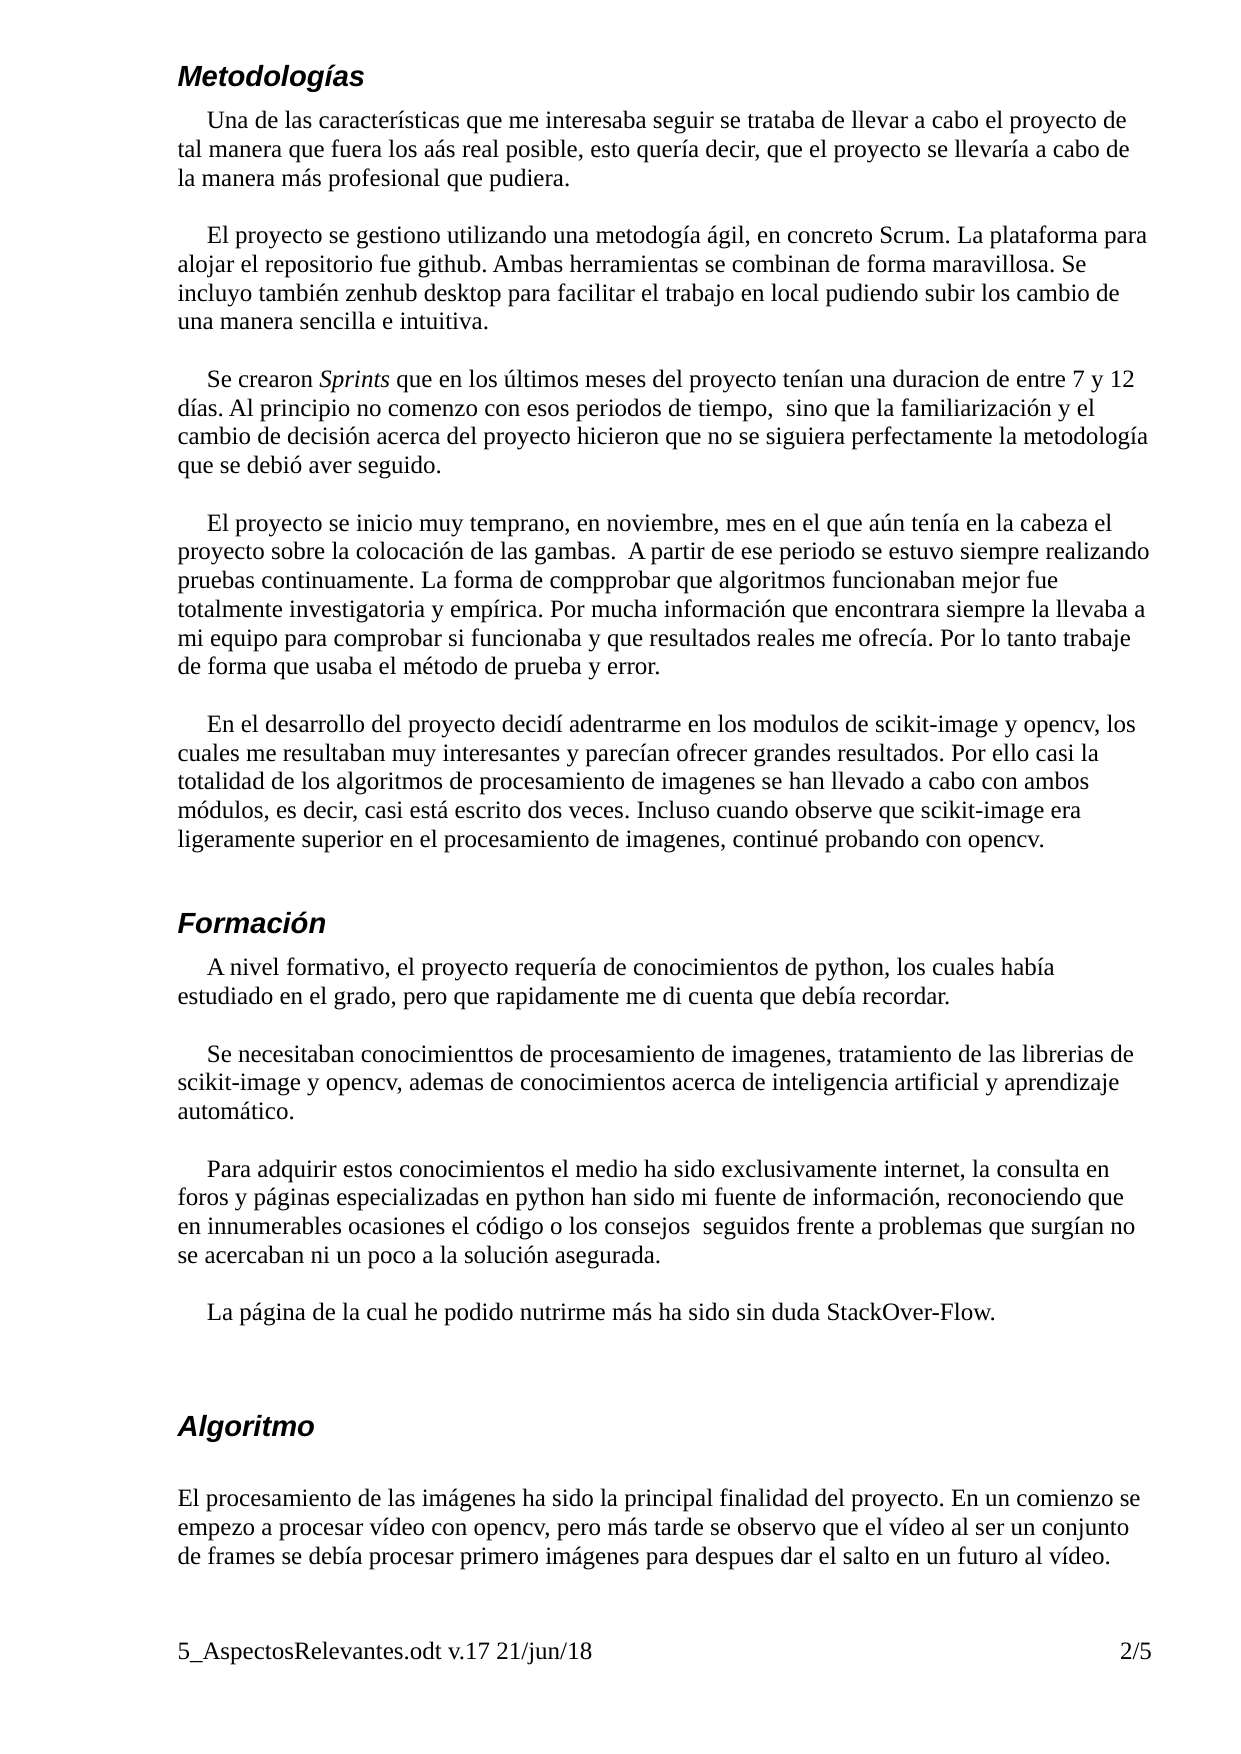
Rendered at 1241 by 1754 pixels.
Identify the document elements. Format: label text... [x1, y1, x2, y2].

text El proyecto se gestiono utilizando una metodogía ágil, en concreto Scrum. La plataforma para alojar el repositorio fue github. Ambas herramientas se combinan de forma maravillosa. Se incluyo también zenhub desktop para facilitar el trabajo en local pudiendo subir los cambio de una manera sencilla e intuitiva. [177, 220, 1152, 335]
text En el desarrollo del proyecto decidí adentrarme en los modulos de scikit-image y opencv, los cuales me resultaban muy interesantes y parecían ofrecer grandes resultados. Por ello casi la totalidad de los algoritmos de procesamiento de imagenes se han llevado a cabo con ambos módulos, es decir, casi está escrito dos veces. Incluso cuando observe que scikit-image era ligeramente superior en el procesamiento de imagenes, continué probando con opencv. [177, 709, 1152, 853]
text La página de la cual he podido nutrirme más ha sido sin duda StackOver-Flow. [177, 1297, 1152, 1326]
text Se crearon Sprints que en los últimos meses del proyecto tenían una duracion de entre 7 y 12 días. Al principio no comenzo con esos periodos de tiempo, sino que la familiarización y el cambio de decisión acerca del proyecto hicieron que no se siguiera perfectamente la metodología que se debió aver seguido. [177, 364, 1152, 479]
text El proyecto se inicio muy temprano, en noviembre, mes en el que aún tenía en la cabeza el proyecto sobre la colocación de las gambas. A partir de ese periodo se estuvo siempre realizando pruebas continuamente. La forma de compprobar que algoritmos funcionaban mejor fue totalmente investigatoria y empírica. Por mucha información que encontrara siempre la llevaba a mi equipo para comprobar si funcionaba y que resultados reales me ofrecía. Por lo tanto trabaje de forma que usaba el método de prueba y error. [177, 508, 1152, 680]
text Para adquirir estos conocimientos el medio ha sido exclusivamente internet, la consulta en foros y páginas especializadas en python han sido mi fuente de información, reconociendo que en innumerables ocasiones el código o los consejos seguidos frente a problemas que surgían no se acercaban ni un poco a la solución asegurada. [177, 1154, 1152, 1269]
subtitle Formación [177, 906, 1152, 940]
subtitle Algoritmo [177, 1409, 1152, 1442]
text El procesamiento de las imágenes ha sido la principal finalidad del proyecto. En un comienzo se empezo a procesar vídeo con opencv, pero más tarde se observo que el vídeo al ser un conjunto de frames se debía procesar primero imágenes para despues dar el salto en un futuro al vídeo. [177, 1483, 1152, 1570]
text Se necesitaban conocimienttos de procesamiento de imagenes, tratamiento de las librerias de scikit-image y opencv, ademas de conocimientos acerca de inteligencia artificial y aprendizaje automático. [177, 1039, 1152, 1125]
text A nivel formativo, el proyecto requería de conocimientos de python, los cuales había estudiado en el grado, pero que rapidamente me di cuenta que debía recordar. [177, 952, 1152, 1010]
text Una de las características que me interesaba seguir se trataba de llevar a cabo el proyecto de tal manera que fuera los aás real posible, esto quería decir, que el proyecto se llevaría a cabo de la manera más profesional que pudiera. [177, 105, 1152, 191]
subtitle Metodologías [177, 59, 1152, 93]
